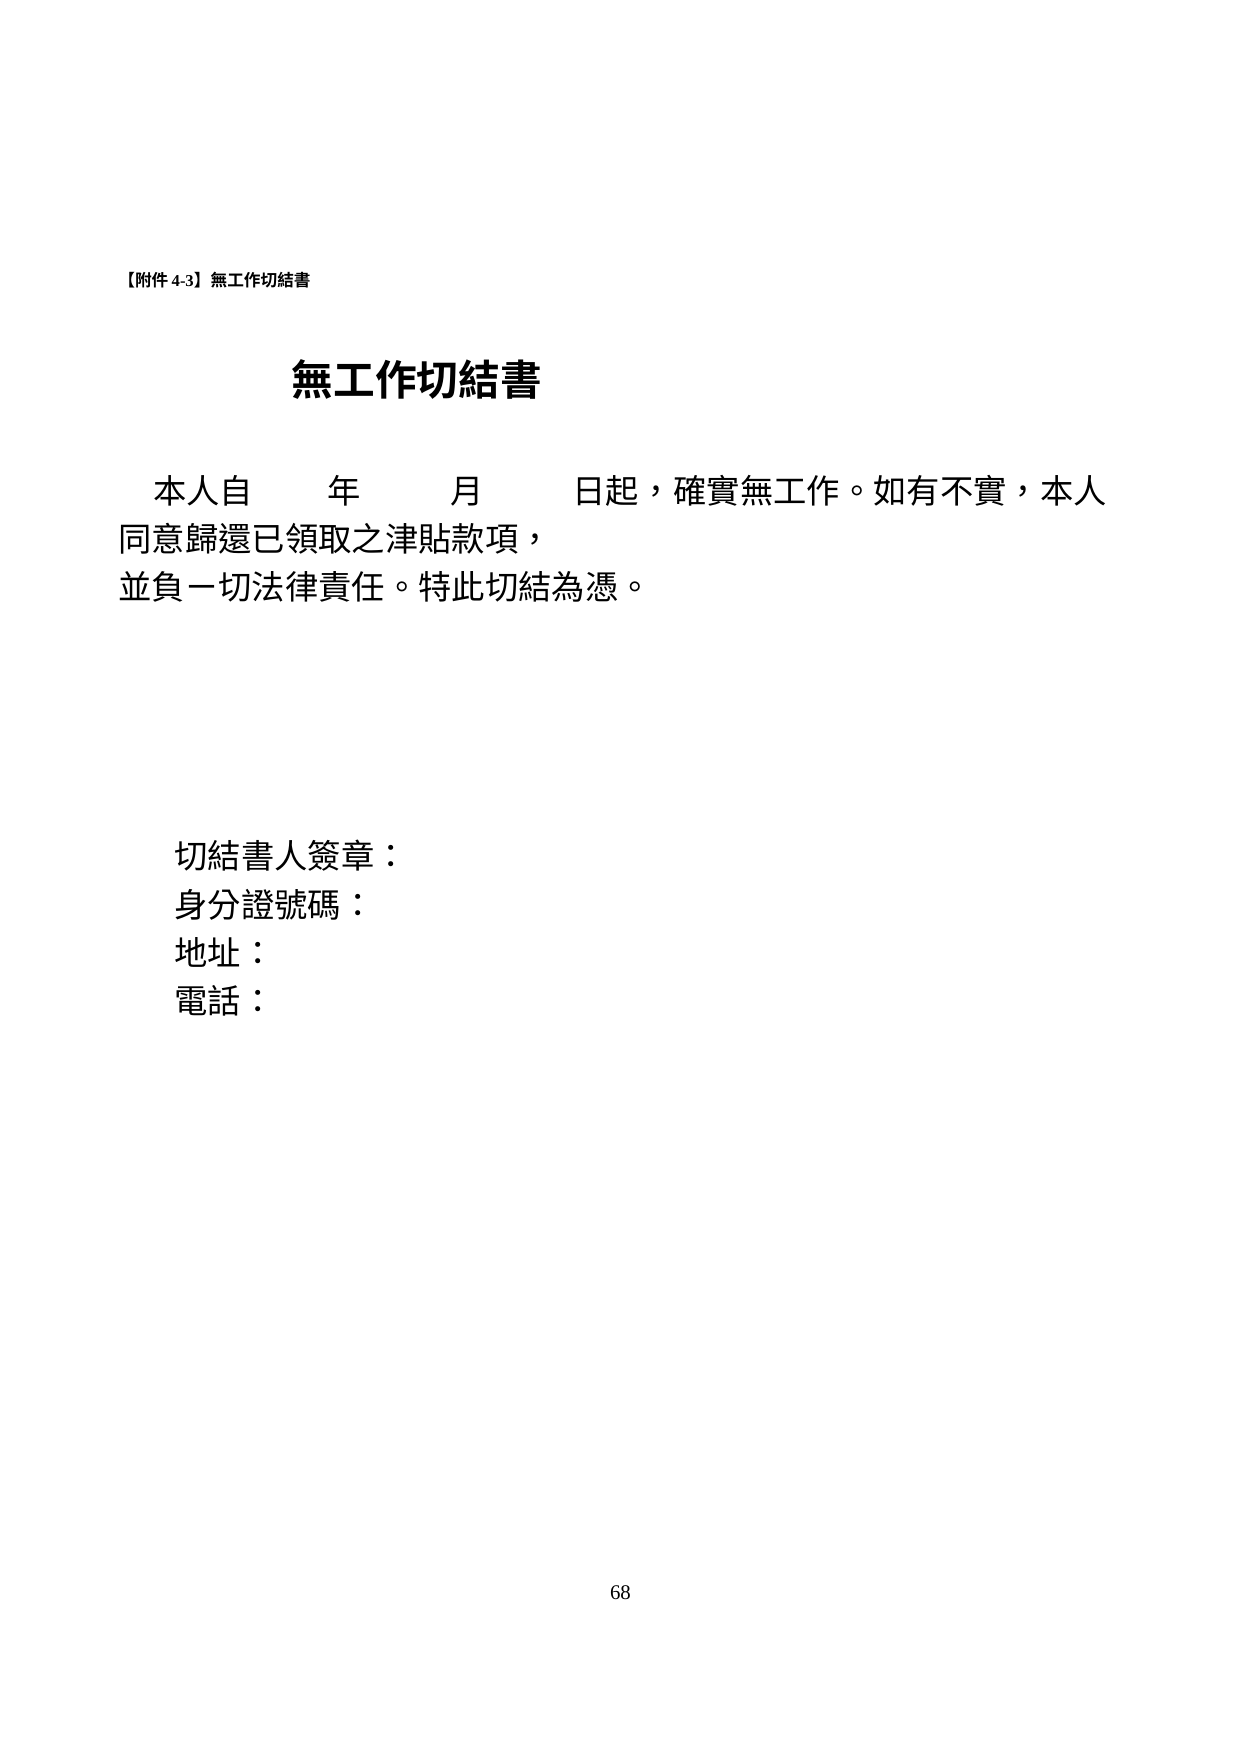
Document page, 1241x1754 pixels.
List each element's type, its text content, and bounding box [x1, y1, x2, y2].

text 本人自 年 月 日起，確實無工作。如有不實，本人同意歸還已領取之津貼款項， [118, 464, 1122, 561]
subtitle 【附件4-3】無工作切結書 [118, 267, 1122, 292]
text 電話： [174, 975, 1122, 1023]
text 地址： [174, 927, 1122, 975]
text 無工作切結書 [118, 347, 1122, 408]
text 身分證號碼： [174, 878, 1122, 927]
text 並負ㄧ切法律責任。特此切結為憑。 [118, 561, 1122, 609]
text 切結書人簽章： [174, 830, 1122, 878]
